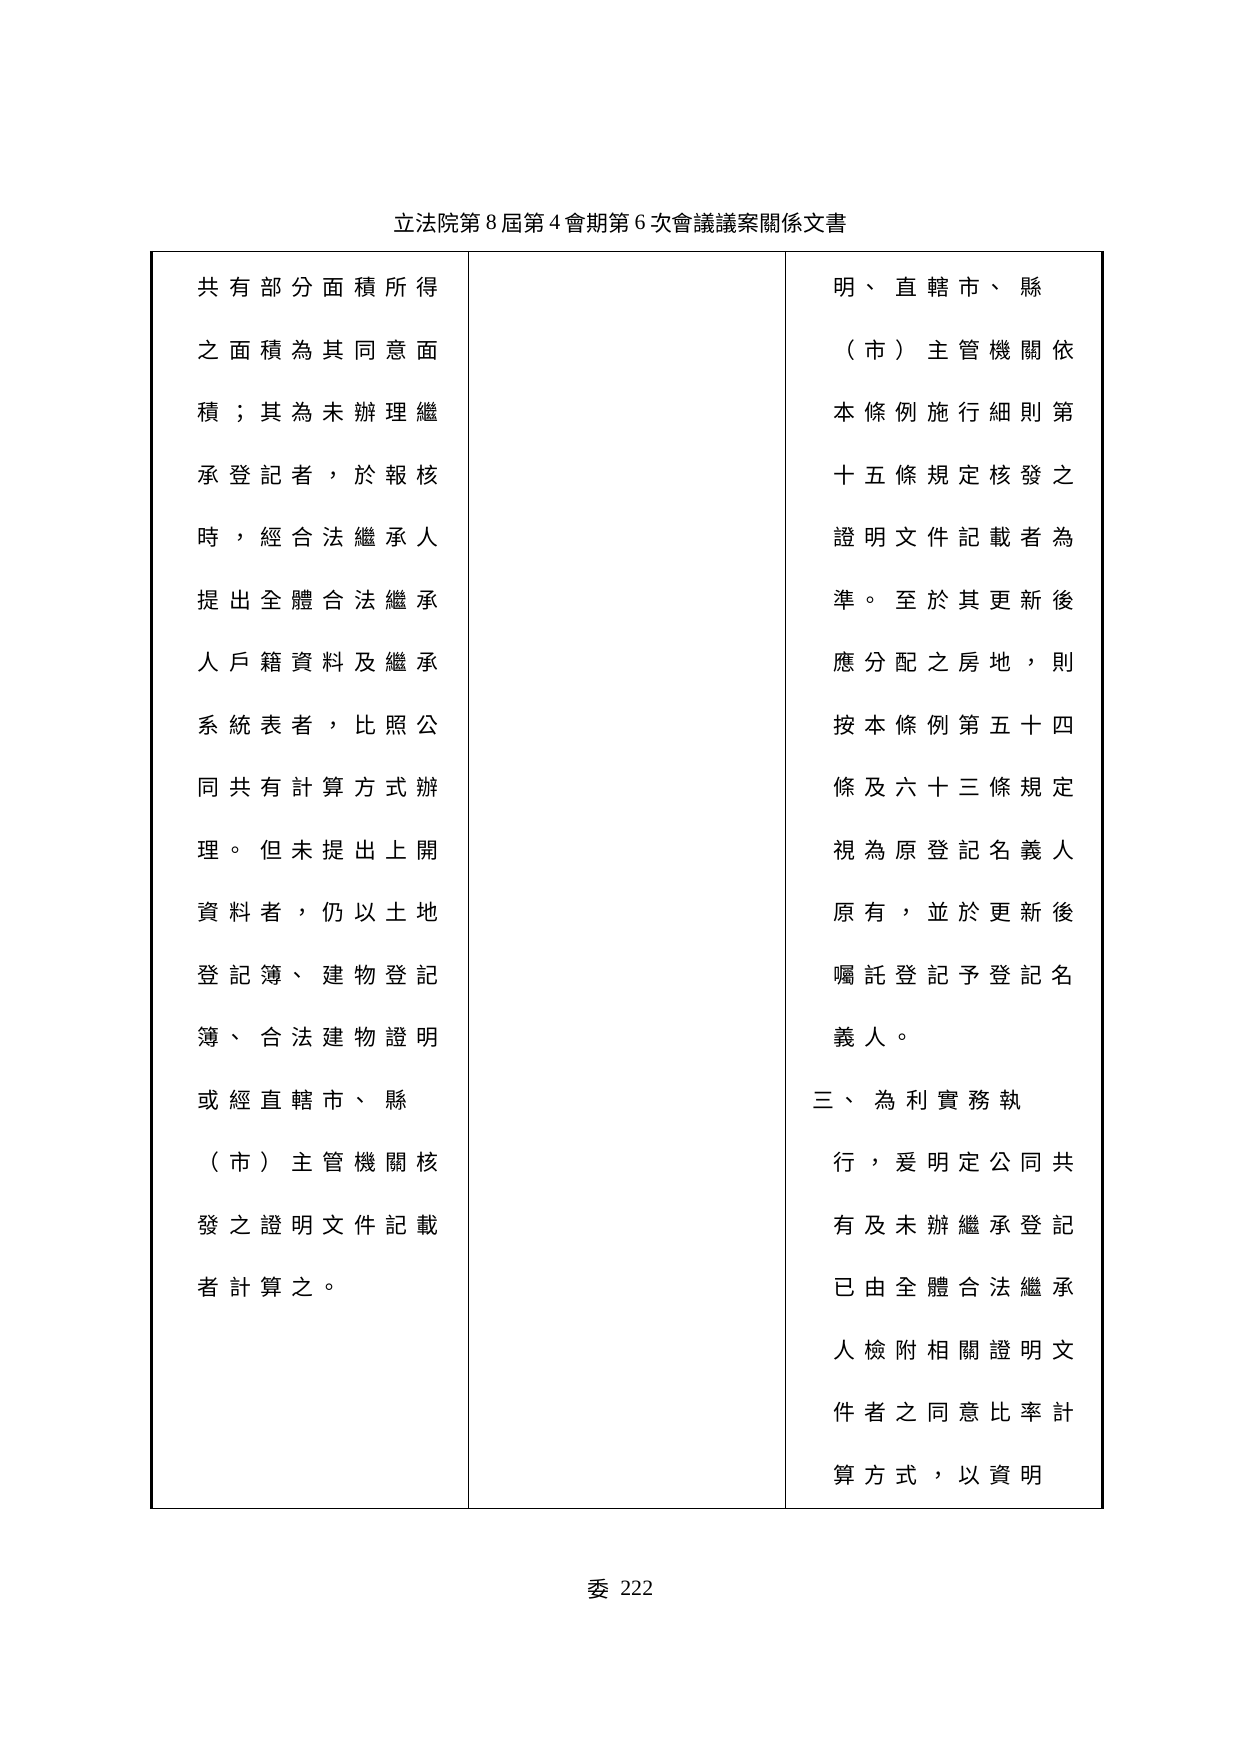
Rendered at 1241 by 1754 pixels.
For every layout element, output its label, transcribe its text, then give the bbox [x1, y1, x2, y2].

table_cell 明、直轄市、縣（市）主管機關依本條例施行細則第十五條規定核發之證明文件記載者為準。至於其更新後應分配之房地，則按本條例第五十四條及六十三條規定視為原登記名義人原有，並於更新後囑託登記予登記名義人。 三、為利實務執行，爰明定公同共有及未辦繼承登記已由全體合法繼承人檢附相關證明文件者之同意比率計算方式，以資明 [786, 252, 1101, 1508]
table_cell [469, 252, 785, 1508]
table_cell 共有部分面積所得之面積為其同意面積；其為未辦理繼承登記者，於報核時，經合法繼承人提出全體合法繼承人戶籍資料及繼承系統表者，比照公同共有計算方式辦理。但未提出上開資料者，仍以土地登記簿、建物登記簿、合法建物證明或經直轄市、縣（市）主管機關核發之證明文件記載者計算之。 [153, 252, 468, 1508]
